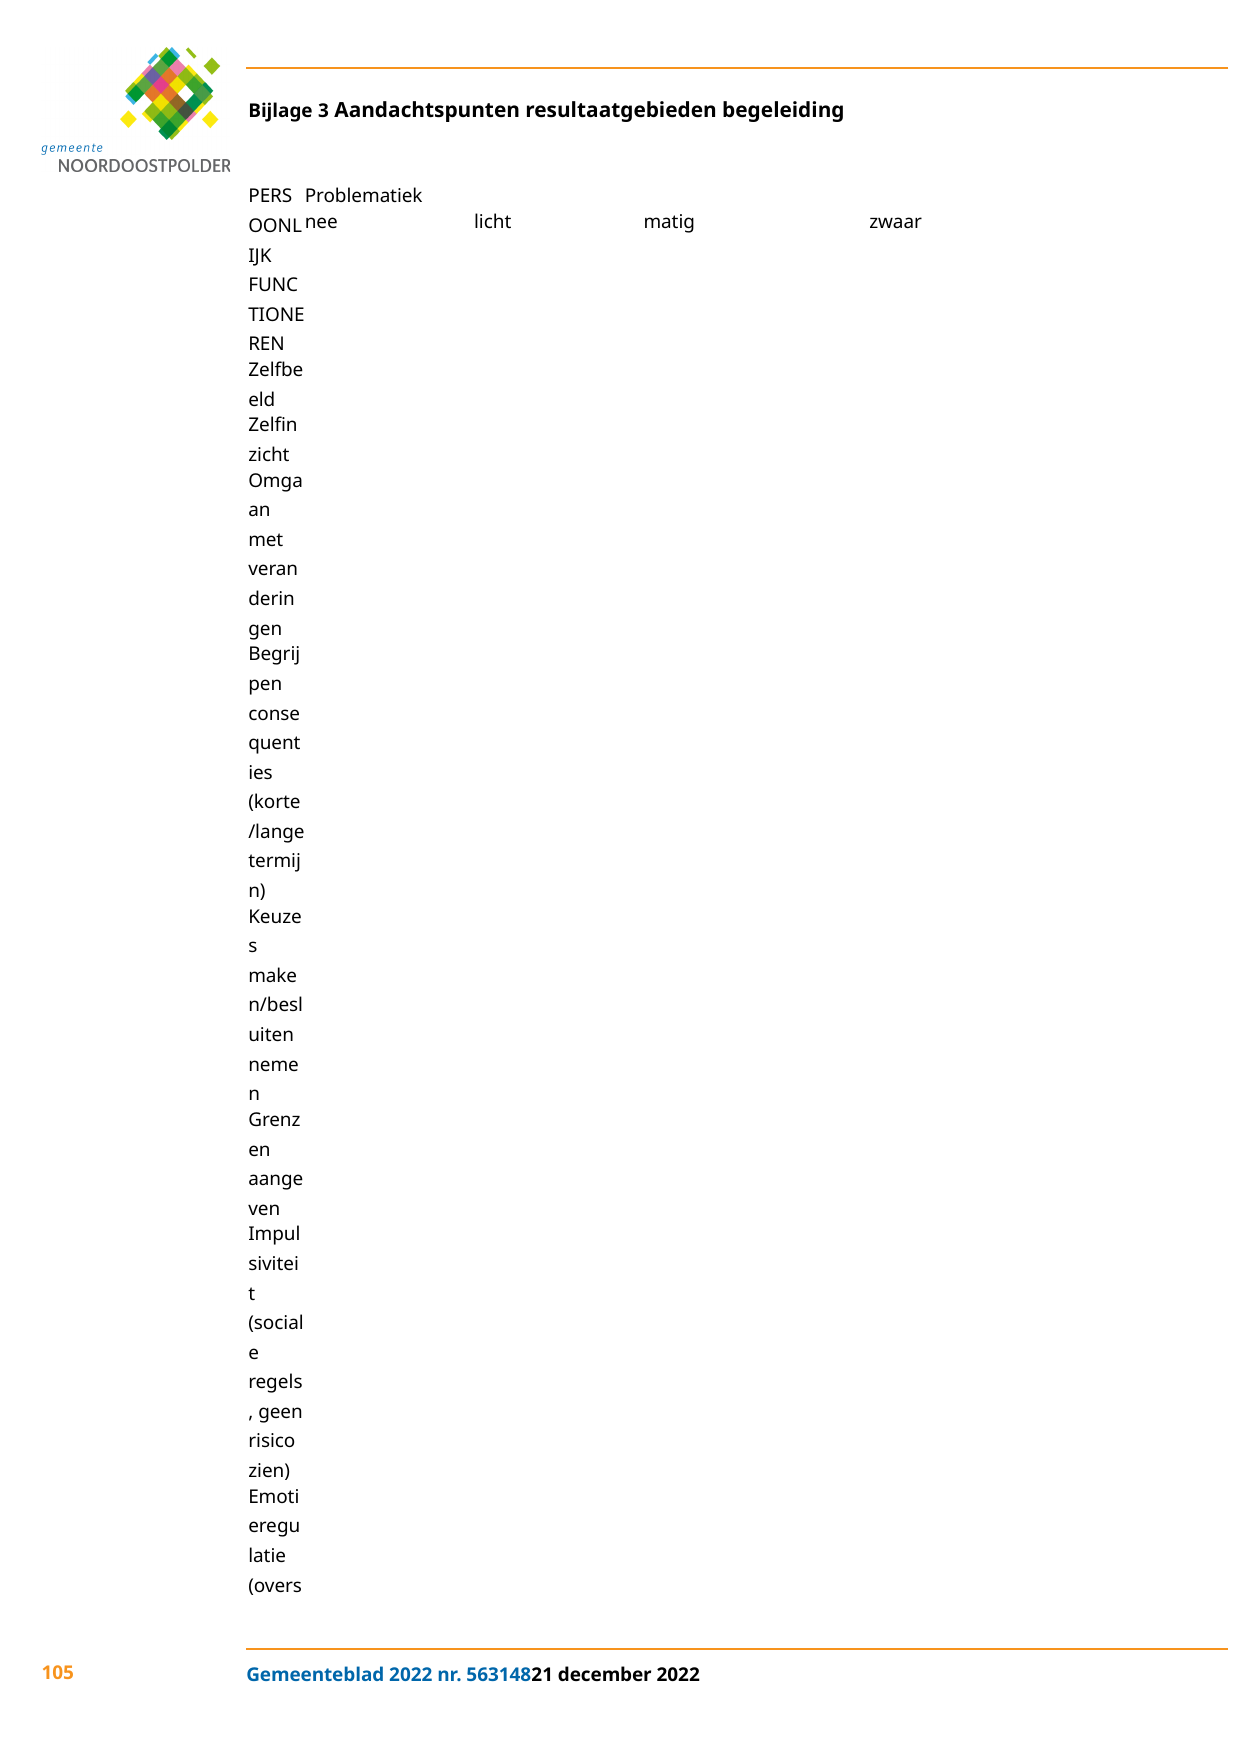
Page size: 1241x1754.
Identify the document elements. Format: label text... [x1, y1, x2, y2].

table_cell [305, 903, 474, 1106]
table_cell [869, 1221, 1038, 1483]
table_cell Impulsiviteit (sociale regels, geen risico zien) [248, 1221, 304, 1483]
table_cell [643, 356, 869, 412]
table_cell [474, 1106, 643, 1221]
table_cell [869, 467, 1038, 641]
table_cell [869, 903, 1038, 1106]
table_cell [643, 641, 869, 903]
table_cell [305, 1483, 474, 1597]
table_cell [869, 356, 1038, 412]
table_cell [305, 641, 474, 903]
picture [41, 47, 231, 172]
table_cell [869, 1106, 1038, 1221]
table_cell [305, 1221, 474, 1483]
table_cell [305, 412, 474, 467]
table_cell licht [474, 208, 643, 356]
table_cell Zelfinzicht [248, 412, 304, 467]
table_cell [643, 1483, 869, 1597]
table_cell [474, 641, 643, 903]
table_cell [305, 356, 474, 412]
table_cell Omgaan met veranderingen [248, 467, 304, 641]
table_header PERSOONLIJK FUNCTIONEREN [248, 183, 304, 356]
table_cell [1039, 356, 1152, 412]
table_cell [643, 467, 869, 641]
table_cell [1039, 641, 1152, 903]
text Bijlage 3 Aandachtspunten resultaatgebieden begeleiding [248, 95, 1152, 123]
table_cell [1039, 467, 1152, 641]
table_cell Begrijpen consequenties (korte/lange termijn) [248, 641, 304, 903]
table_cell [1039, 1106, 1152, 1221]
table_cell Keuzes maken/besluiten nemen [248, 903, 304, 1106]
table_cell matig [643, 208, 869, 356]
table_cell [305, 467, 474, 641]
table_cell [1039, 1221, 1152, 1483]
table_header [1039, 183, 1152, 208]
table_cell [869, 641, 1038, 903]
table_cell [305, 1106, 474, 1221]
table_cell [1039, 1483, 1152, 1597]
table_cell [869, 1483, 1038, 1597]
table_header Problematiek [305, 183, 1038, 208]
table_cell [1039, 208, 1152, 356]
table_cell [643, 903, 869, 1106]
table_cell Grenzen aangeven [248, 1106, 304, 1221]
table_cell [474, 1221, 643, 1483]
table_cell [474, 903, 643, 1106]
table_cell zwaar [869, 208, 1038, 356]
table_cell [474, 356, 643, 412]
table_cell [643, 1221, 869, 1483]
table_cell [869, 412, 1038, 467]
table_cell Zelfbeeld [248, 356, 304, 412]
table_cell nee [305, 208, 474, 356]
table_cell [474, 467, 643, 641]
table_cell [474, 1483, 643, 1597]
table_cell Emotieregulatie (overs [248, 1483, 304, 1597]
table_cell [474, 412, 643, 467]
table_cell [1039, 903, 1152, 1106]
table_cell [643, 412, 869, 467]
table_cell [1039, 412, 1152, 467]
table_cell [643, 1106, 869, 1221]
